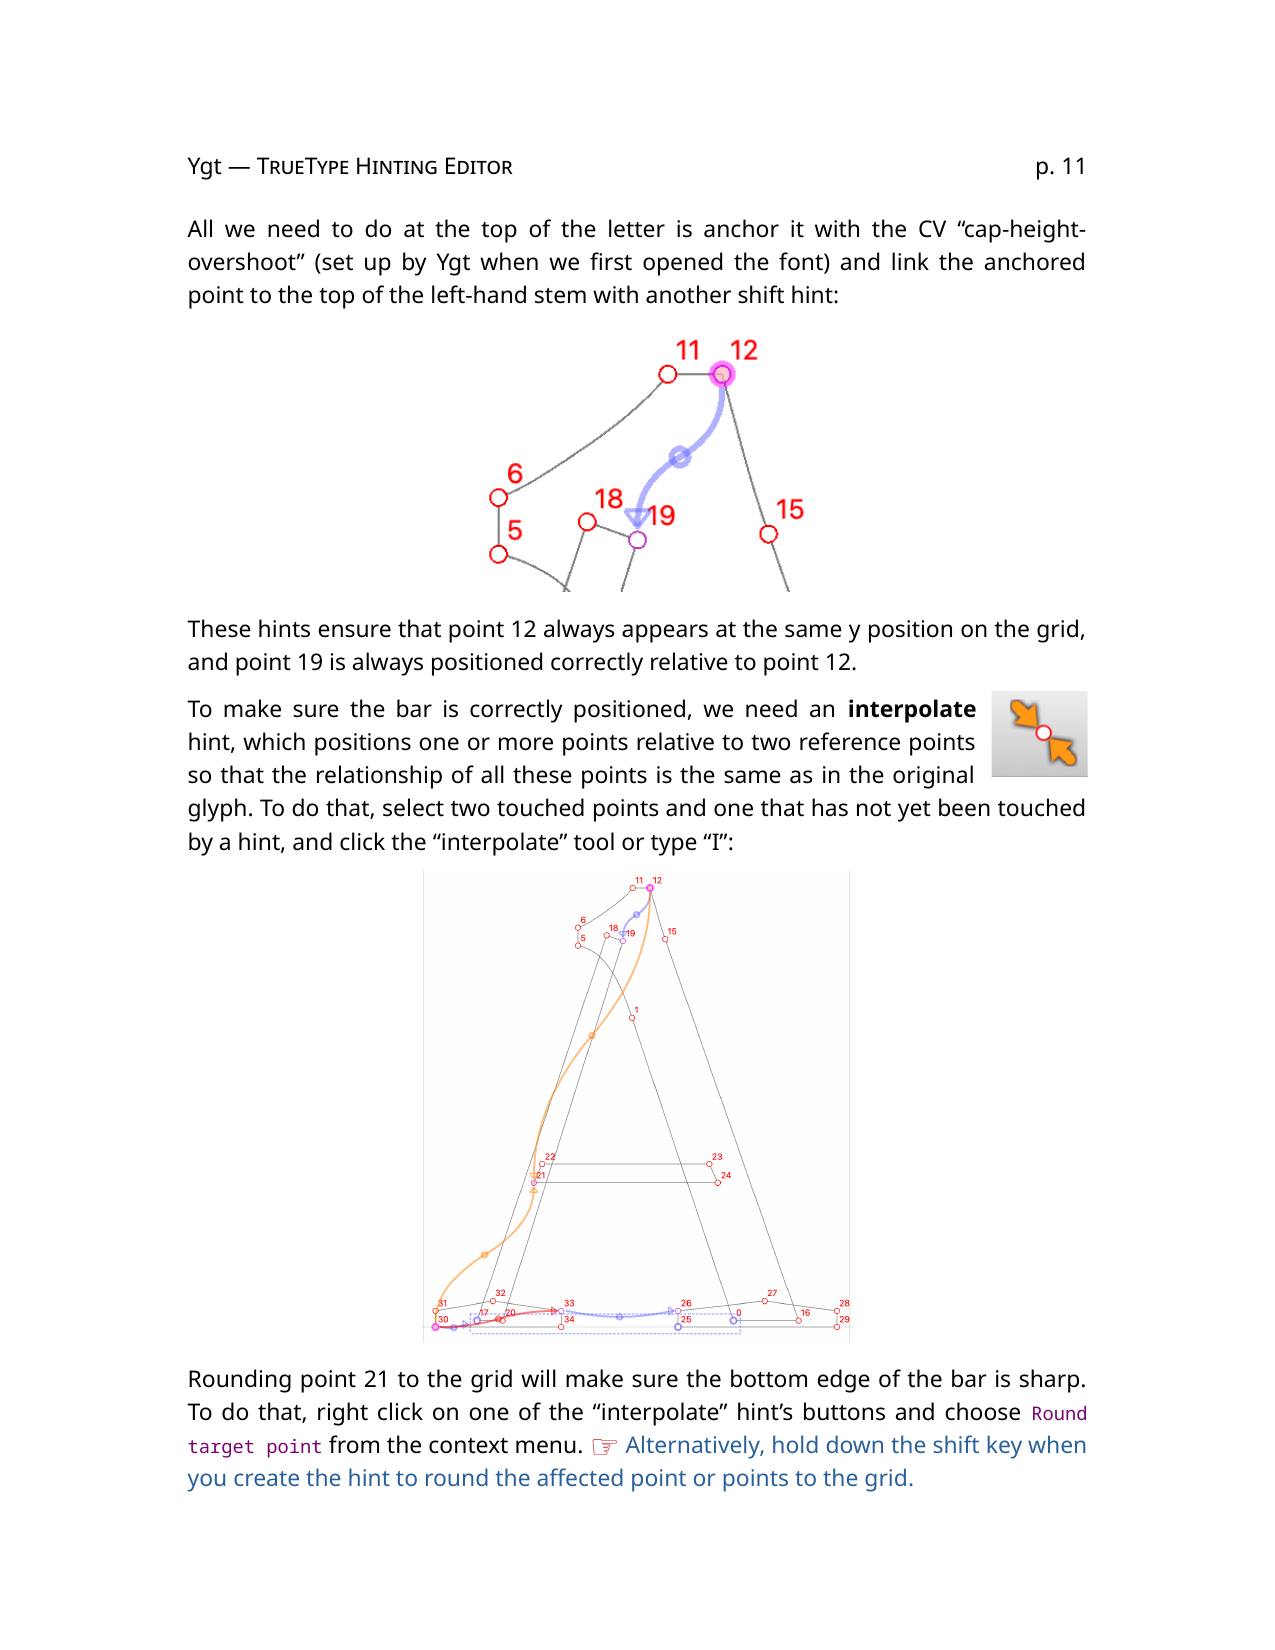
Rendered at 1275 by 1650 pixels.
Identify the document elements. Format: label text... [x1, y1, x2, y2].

text All we need to do at the top of the letter is anchor it with the CV “cap-height-overshoot” (set up by Ygt when we first opened the font) and link the anchored point to the top of the left-hand stem with another shift hint: [187, 211, 1087, 310]
text Rounding point 21 to the grid will make sure the bottom edge of the bar is sharp. To do that, right click on one of the “interpolate” hint’s buttons and choose Round target point from the context menu. ☞ Alternatively, hold down the shift key when you create the hint to round the affected point or points to the grid. [187, 1361, 1087, 1493]
picture [457, 325, 818, 592]
text To make sure the bar is correctly positioned, we need an interpolate hint, which positions one or more points relative to two reference points so that the relationship of all these points is the same as in the original glyph. To do that, select two touched points and one that has not yet been touched by a hint, and click the “interpolate” tool or type “I”: [187, 691, 1087, 857]
picture [991, 691, 1088, 777]
picture [421, 871, 854, 1343]
text These hints ensure that point 12 always appears at the same y position on the grid, and point 19 is always positioned correctly relative to point 12. [187, 611, 1087, 677]
